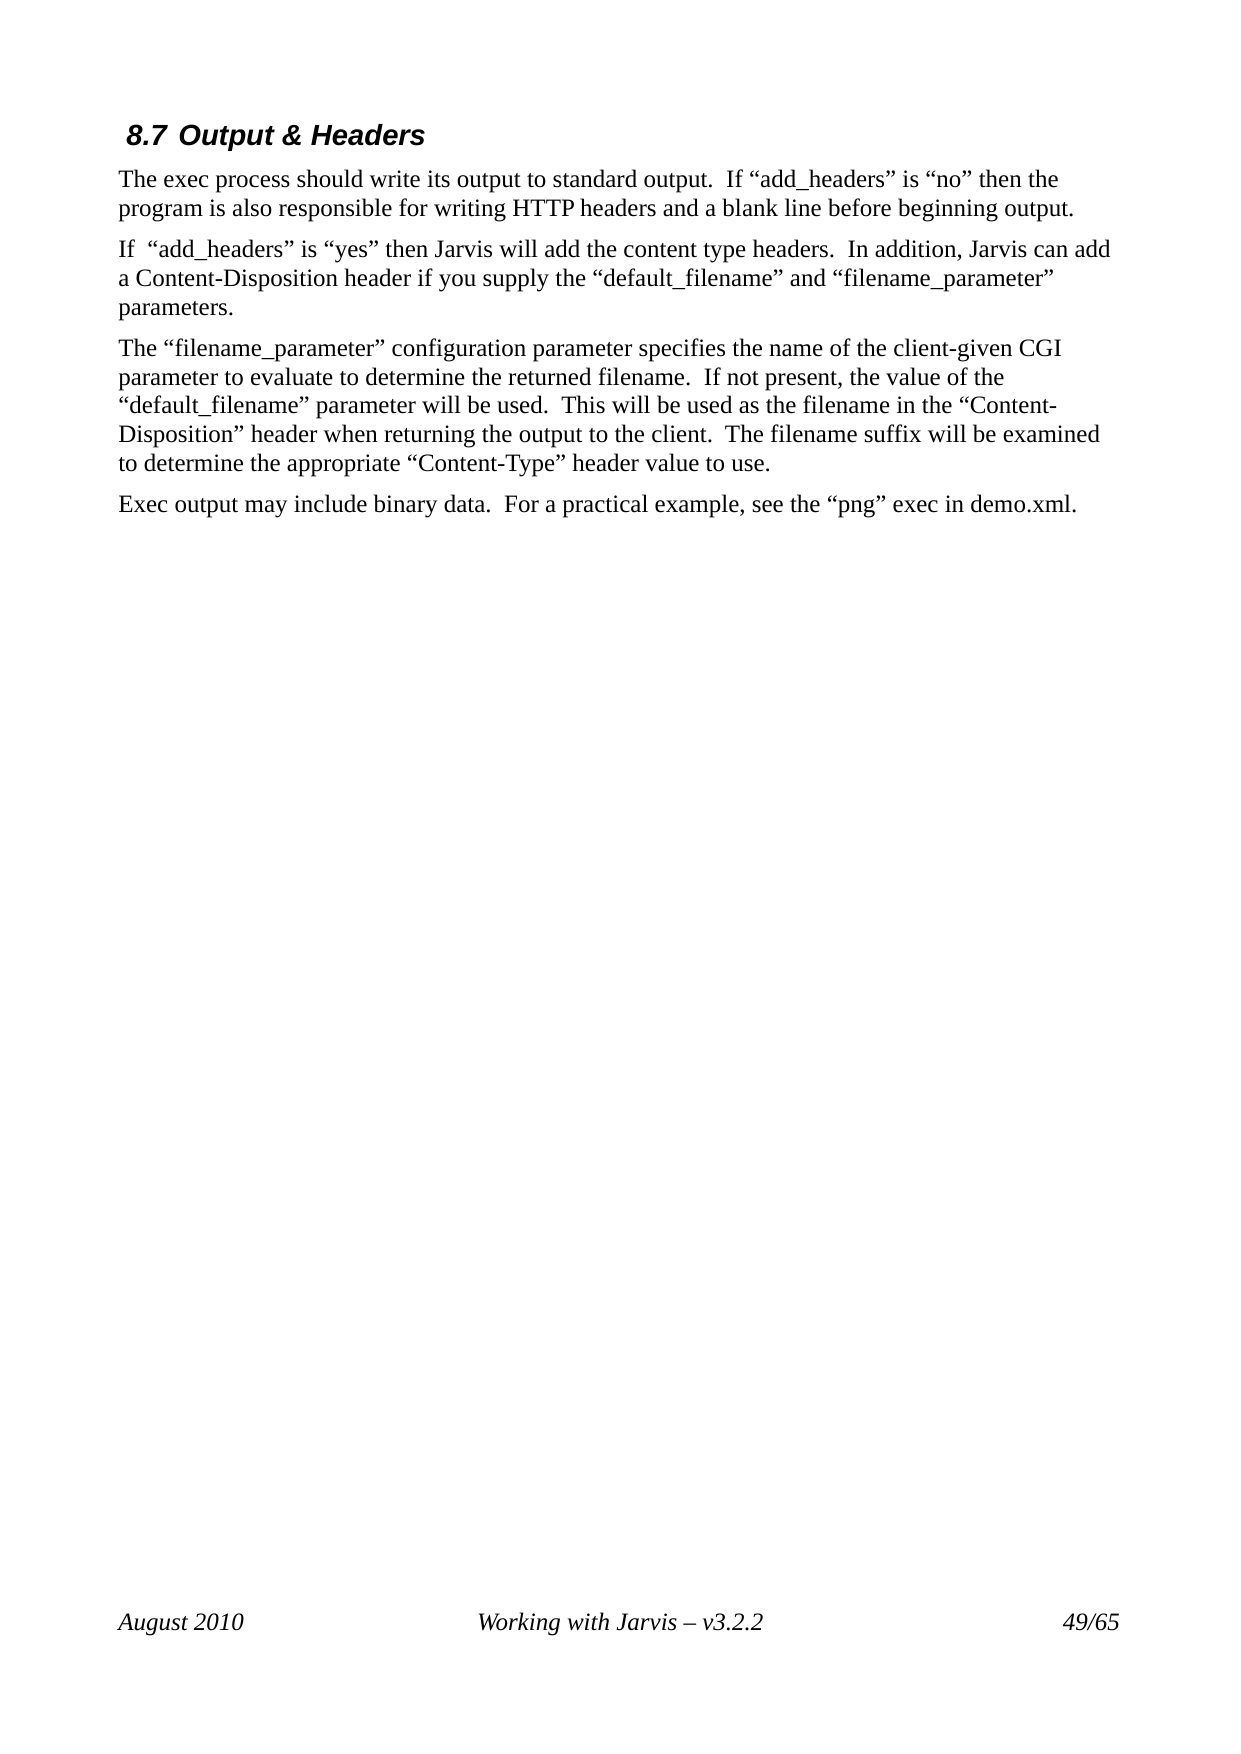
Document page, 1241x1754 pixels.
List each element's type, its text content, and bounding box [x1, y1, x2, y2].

text If “add_headers” is “yes” then Jarvis will add the content type headers. In addition, Jarvis can add a Content-Disposition header if you supply the “default_filename” and “filename_parameter” parameters. [118, 234, 1122, 320]
text Exec output may include binary data. For a practical example, see the “png” exec in demo.xml. [118, 489, 1122, 518]
text The exec process should write its output to standard output. If “add_headers” is “no” then the program is also responsible for writing HTTP headers and a blank line before beginning output. [118, 164, 1122, 222]
subtitle Output & Headers [118, 118, 1122, 152]
text The “filename_parameter” configuration parameter specifies the name of the client-given CGI parameter to evaluate to determine the returned filename. If not present, the value of the “default_filename” parameter will be used. This will be used as the filename in the “Content-Disposition” header when returning the output to the client. The filename suffix will be examined to determine the appropriate “Content-Type” header value to use. [118, 333, 1122, 477]
